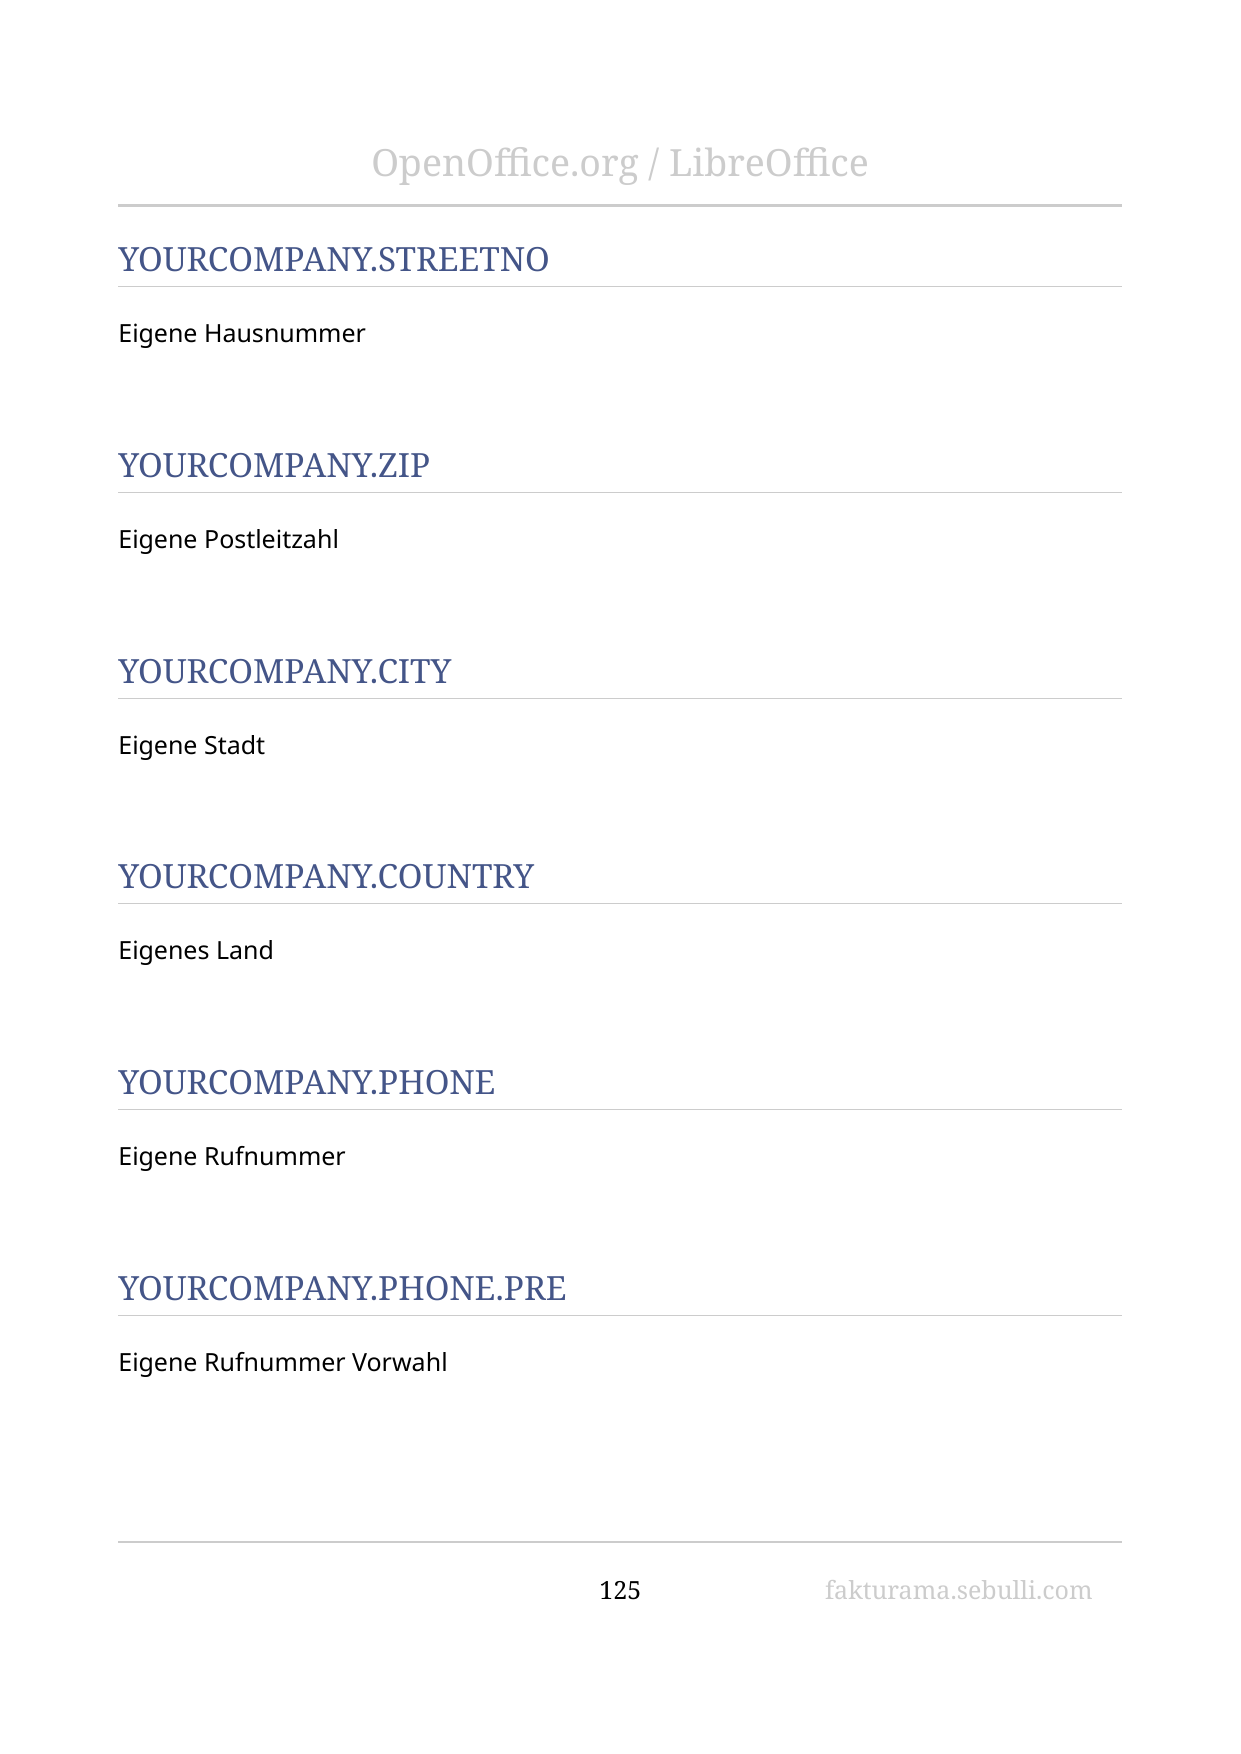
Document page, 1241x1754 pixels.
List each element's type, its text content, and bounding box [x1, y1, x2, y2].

text Eigene Postleitzahl [118, 522, 1122, 556]
subtitle YOURCOMPANY.PHONE [118, 1059, 1122, 1109]
text Eigenes Land [118, 933, 1122, 967]
subtitle YOURCOMPANY.PHONE.PRE [118, 1265, 1122, 1315]
subtitle YOURCOMPANY.COUNTRY [118, 853, 1122, 903]
text Eigene Hausnummer [118, 316, 1122, 350]
text Eigene Rufnummer Vorwahl [118, 1344, 1122, 1378]
text Eigene Stadt [118, 727, 1122, 761]
subtitle YOURCOMPANY.STREETNO [118, 236, 1122, 286]
subtitle YOURCOMPANY.ZIP [118, 442, 1122, 492]
subtitle YOURCOMPANY.CITY [118, 648, 1122, 698]
text Eigene Rufnummer [118, 1139, 1122, 1173]
